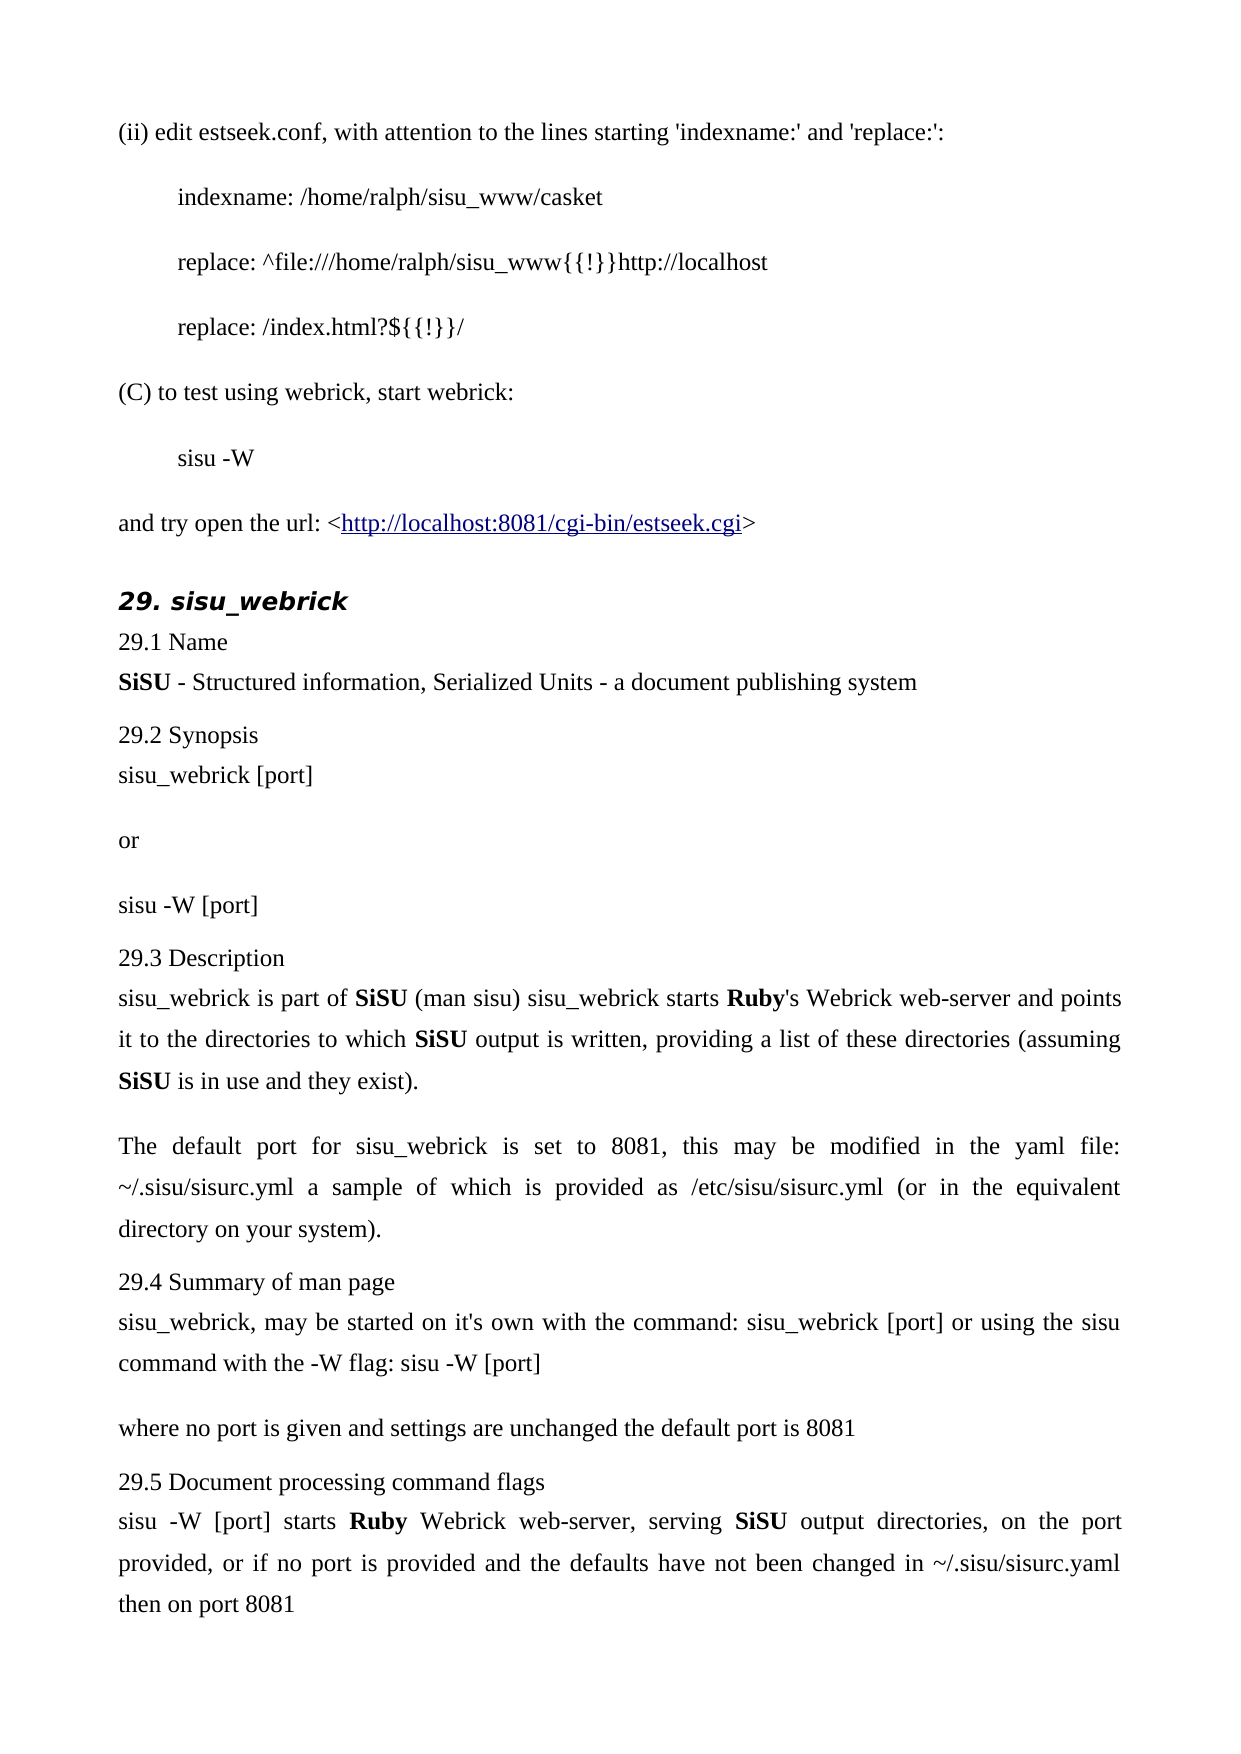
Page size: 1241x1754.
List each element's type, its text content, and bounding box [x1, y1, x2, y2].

text (ii) edit estseek.conf, with attention to the lines starting 'indexname:' and 'replace:': [118, 118, 1122, 146]
text replace: /index.html?${{!}}/ [177, 313, 1122, 341]
text The default port for sisu_webrick is set to 8081, this may be modified in the yaml file: ~/.sisu/sisurc.yml a sample of which is provided as /etc/sisu/sisurc.yml (or in the equivalent directory on your system). [118, 1132, 1122, 1243]
text replace: ^file:///home/ralph/sisu_www{{!}}http://localhost [177, 248, 1122, 276]
text sisu -W [port] [118, 891, 1122, 919]
subtitle 29.1 Name [118, 628, 1122, 656]
text sisu -W [port] starts Ruby Webrick web-server, serving SiSU output directories, on the port provided, or if no port is provided and the defaults have not been changed in ~/.sisu/sisurc.yaml then on port 8081 [118, 1507, 1122, 1618]
text and try open the url: <http://localhost:8081/cgi-bin/estseek.cgi> [118, 509, 1122, 536]
text SiSU - Structured information, Serialized Units - a document publishing system [118, 668, 1122, 696]
subtitle 29.4 Summary of man page [118, 1268, 1122, 1296]
text sisu_webrick [port] [118, 761, 1122, 788]
text or [118, 826, 1122, 853]
subtitle 29.3 Description [118, 944, 1122, 972]
subtitle 29. sisu_webrick [118, 587, 1122, 616]
text sisu -W [177, 444, 1122, 471]
text sisu_webrick is part of SiSU (man sisu) sisu_webrick starts Ruby's Webrick web-server and points it to the directories to which SiSU output is written, providing a list of these directories (assuming SiSU is in use and they exist). [118, 984, 1122, 1094]
subtitle 29.2 Synopsis [118, 721, 1122, 749]
text (C) to test using webrick, start webrick: [118, 378, 1122, 406]
text sisu_webrick, may be started on it's own with the command: sisu_webrick [port] or using the sisu command with the -W flag: sisu -W [port] [118, 1308, 1122, 1377]
text where no port is given and settings are unchanged the default port is 8081 [118, 1414, 1122, 1442]
subtitle 29.5 Document processing command flags [118, 1468, 1122, 1496]
text indexname: /home/ralph/sisu_www/casket [177, 183, 1122, 211]
